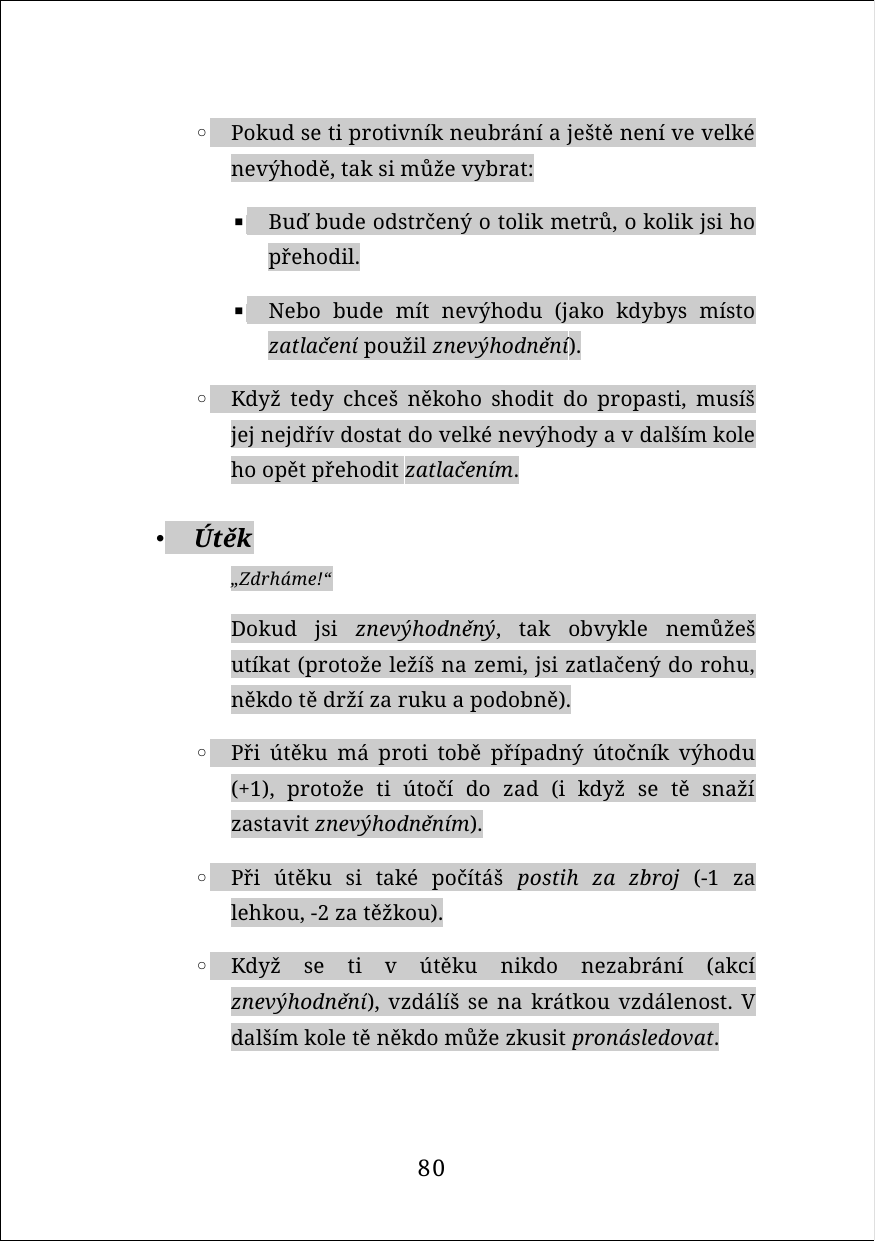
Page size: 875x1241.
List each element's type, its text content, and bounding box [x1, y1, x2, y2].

list „Zdrháme!“ [193, 566, 756, 591]
list Nebo bude mít nevýhodu (jako kdybys místo zatlačení použil znevýhodnění). [231, 296, 756, 360]
subtitle Útěk [156, 521, 756, 554]
list Pokud se ti protivník neubrání a ještě není ve velké nevýhodě, tak si může vybrat: [193, 118, 756, 182]
list Když se ti v útěku nikdo nezabrání (akcí znevýhodnění), vzdálíš se na krátkou vzdálenost. V dalším kole tě někdo může zkusit pronásledovat. [193, 952, 756, 1051]
list Při útěku si také počítáš postih za zbroj (-1 za lehkou, -2 za těžkou). [193, 863, 756, 927]
list Když tedy chceš někoho shodit do propasti, musíš jej nejdřív dostat do velké nevýhody a v dalším kole ho opět přehodit zatlačením. [193, 384, 756, 484]
list Při útěku má proti tobě případný útočník výhodu (+1), protože ti útočí do zad (i když se tě snaží zastavit znevýhodněním). [193, 738, 756, 838]
list Buď bude odstrčený o tolik metrů, o kolik jsi ho přehodil. [231, 207, 756, 271]
list Dokud jsi znevýhodněný, tak obvykle nemůžeš utíkat (protože ležíš na zemi, jsi zatlačený do rohu, někdo tě drží za ruku a podobně). [193, 614, 756, 714]
